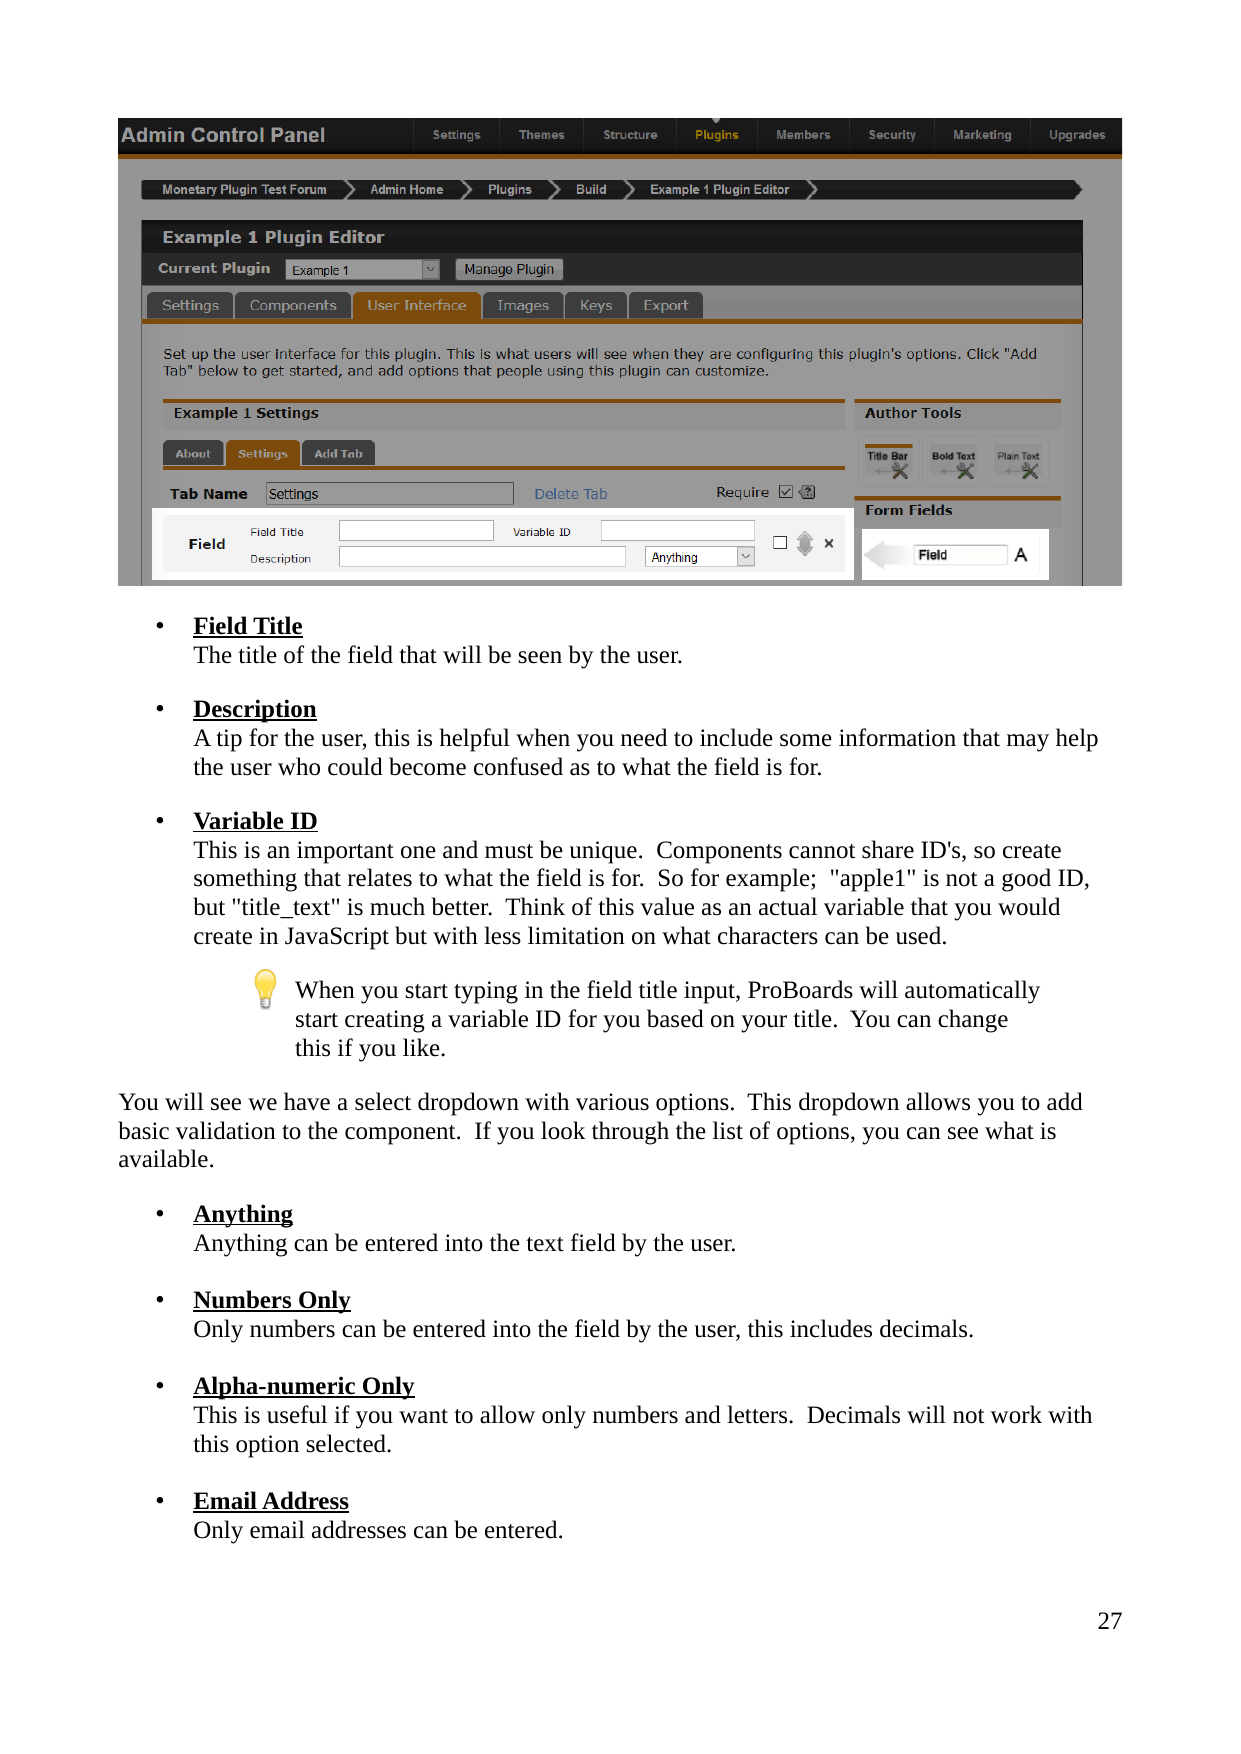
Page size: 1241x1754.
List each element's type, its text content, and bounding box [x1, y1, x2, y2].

table_header [236, 975, 295, 1062]
list Field Title The title of the field that will be seen by the user. [156, 611, 1122, 669]
text You will see we have a select dropdown with various options. This dropdown allows you to add basic validation to the component. If you look through the list of options, you can see what is available. [118, 1087, 1122, 1173]
picture [118, 118, 1123, 586]
picture [248, 969, 283, 1010]
list Email Address Only email addresses can be entered. [156, 1486, 1122, 1573]
table_header When you start typing in the field title input, ProBoards will automatically start creating a variable ID for you based on your title. You can change this if you like. [295, 975, 1051, 1062]
list Variable ID This is an important one and must be unique. Components cannot share ID's, so create something that relates to what the field is for. So for example; "apple1" is not a good ID, but "title_text" is much better. Think of this value as an actual variable that you would create in JavaScript but with less limitation on what characters can be used. [156, 806, 1122, 950]
list Numbers Only Only numbers can be entered into the field by the user, this includes decimals. [156, 1285, 1122, 1371]
list Anything Anything can be entered into the text field by the user. [156, 1199, 1122, 1285]
list Alpha-numeric Only This is useful if you want to allow only numbers and letters. Decimals will not work with this option selected. [156, 1371, 1122, 1486]
list Description A tip for the user, this is helpful when you need to include some information that may help the user who could become confused as to what the field is for. [156, 694, 1122, 781]
